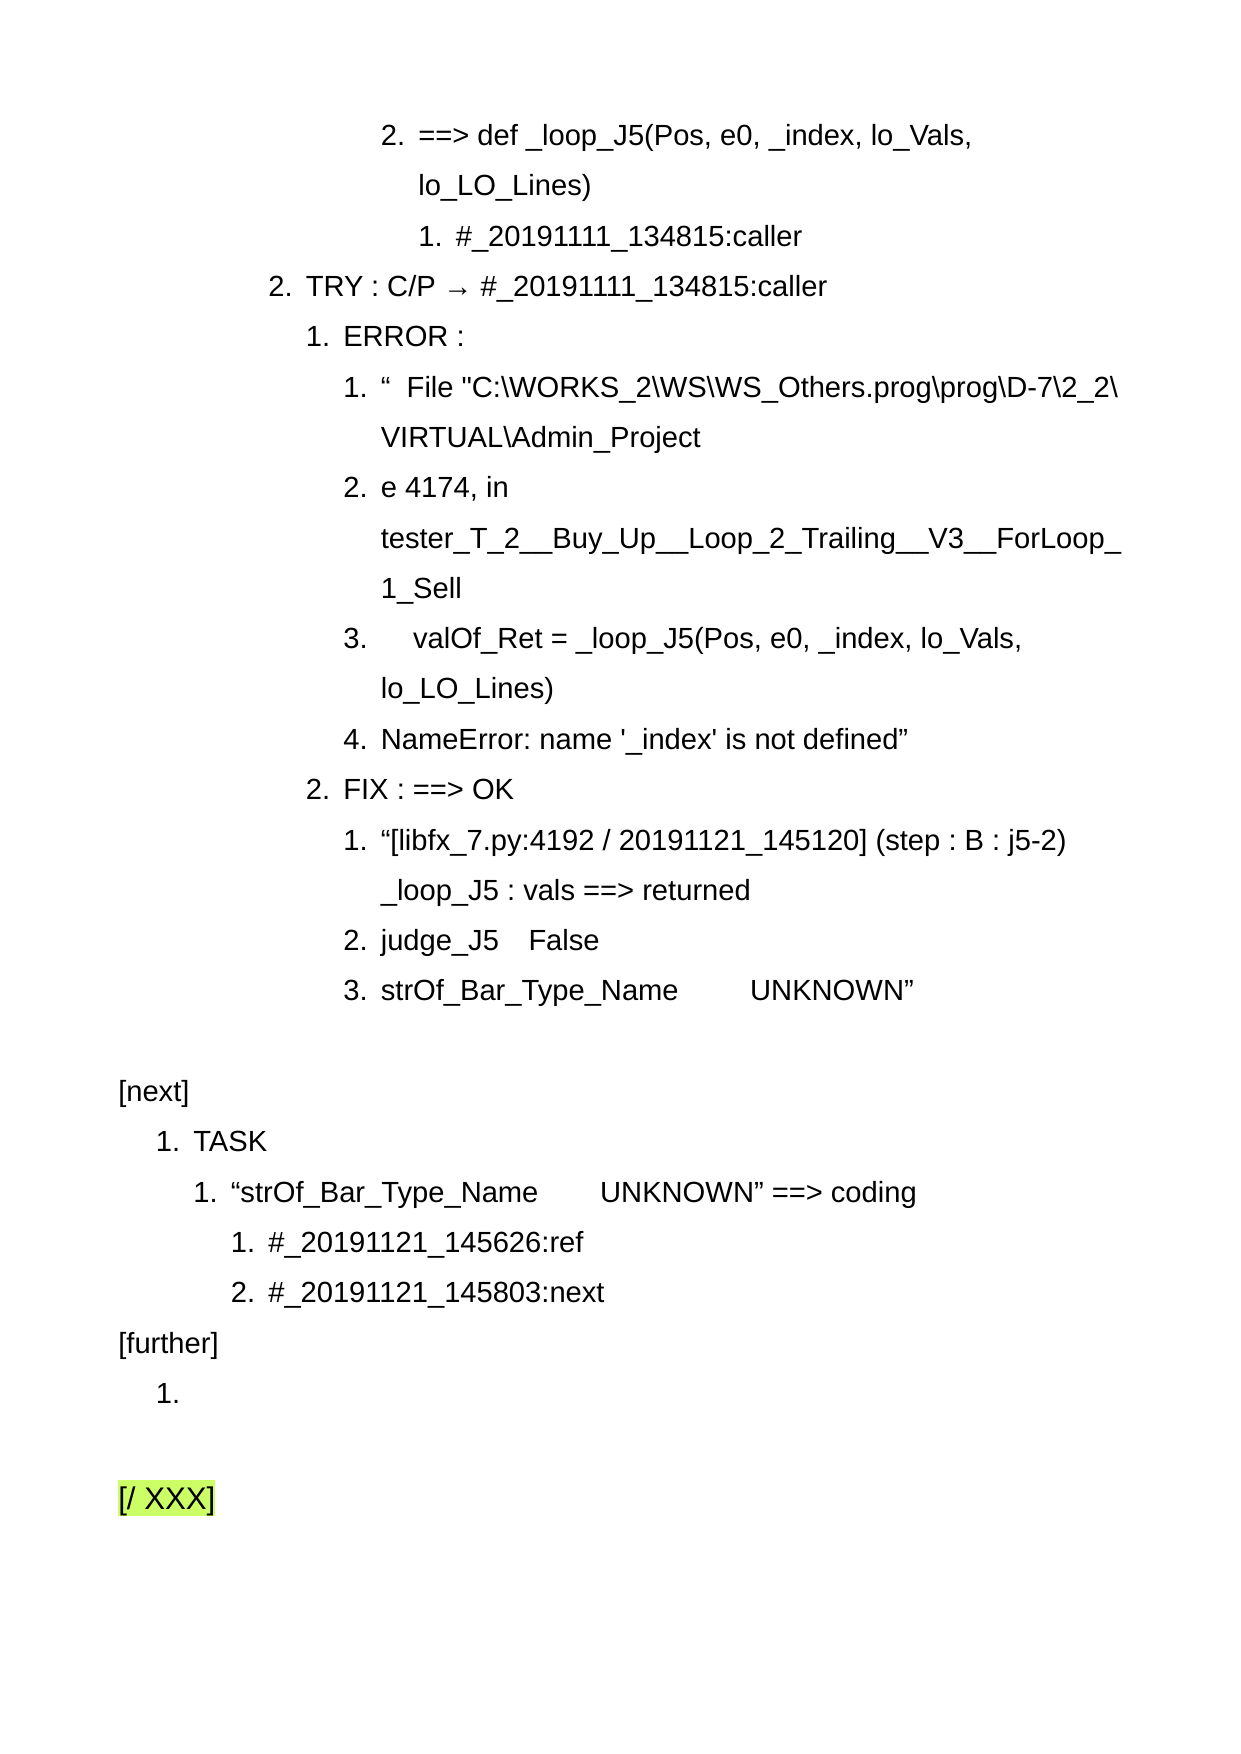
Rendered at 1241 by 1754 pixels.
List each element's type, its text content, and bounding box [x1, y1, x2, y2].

list “[libfx_7.py:4192 / 20191121_145120] (step : B : j5-2) _loop_J5 : vals ==> returned [343, 822, 1122, 906]
list #_20191121_145803:next [231, 1275, 1122, 1309]
list “strOf_Bar_Type_Name UNKNOWN” ==> coding [193, 1175, 1122, 1208]
list “ File "C:\WORKS_2\WS\WS_Others.prog\prog\D-7\2_2\VIRTUAL\Admin_Project [343, 370, 1122, 453]
list e 4174, in tester_T_2__Buy_Up__Loop_2_Trailing__V3__ForLoop_1_Sell [343, 470, 1122, 604]
text [next] [118, 1074, 1122, 1108]
list ==> def _loop_J5(Pos, e0, _index, lo_Vals, lo_LO_Lines) [381, 118, 1122, 202]
list #_20191111_134815:caller [418, 219, 1122, 252]
list FIX : ==> OK [306, 772, 1122, 806]
list #_20191121_145626:ref [231, 1225, 1122, 1258]
list valOf_Ret = _loop_J5(Pos, e0, _index, lo_Vals, lo_LO_Lines) [343, 621, 1122, 705]
list ERROR : [306, 319, 1122, 353]
list TRY : C/P → #_20191111_134815:caller [268, 269, 1122, 303]
text [/ XXX] [118, 1426, 1122, 1516]
text [further] [118, 1326, 1122, 1359]
list strOf_Bar_Type_Name UNKNOWN” [343, 973, 1122, 1007]
list TASK [156, 1124, 1122, 1158]
list judge_J5 False [343, 923, 1122, 957]
list NameError: name '_index' is not defined” [343, 722, 1122, 755]
